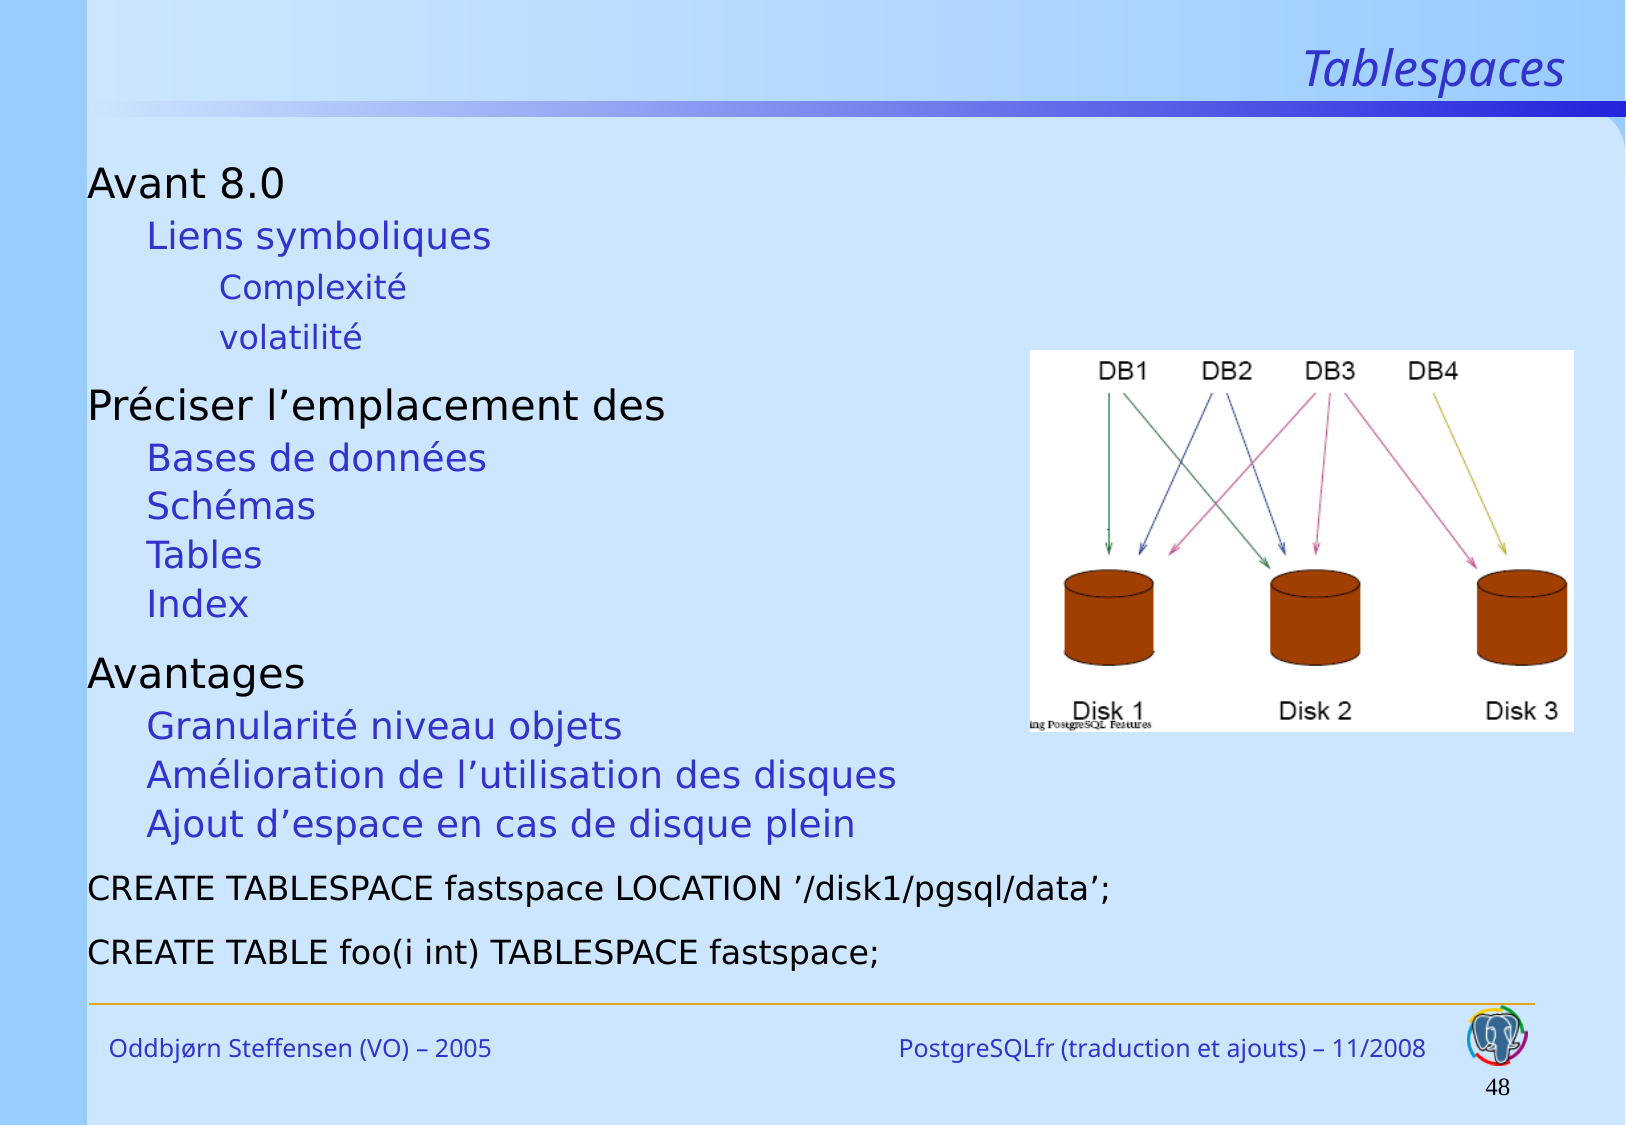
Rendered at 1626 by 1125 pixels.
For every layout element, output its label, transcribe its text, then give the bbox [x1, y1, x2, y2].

picture [1467, 1005, 1528, 1066]
list Avant 8.0 Liens symboliques Complexité volatilité Préciser l’emplacement des Bases de données Schémas Tables Index Avantages Granularité niveau objets Amélioration de l’utilisation des disques Ajout d’espace en cas de disque plein CREATE TABLESPACE fastspace LOCATION ’/disk1/pgsql/data’; CREATE TABLE foo(i int) TABLESPACE fastspace; [86, 159, 1520, 1012]
title Tablespaces [172, 0, 1567, 134]
picture [1029, 350, 1574, 733]
